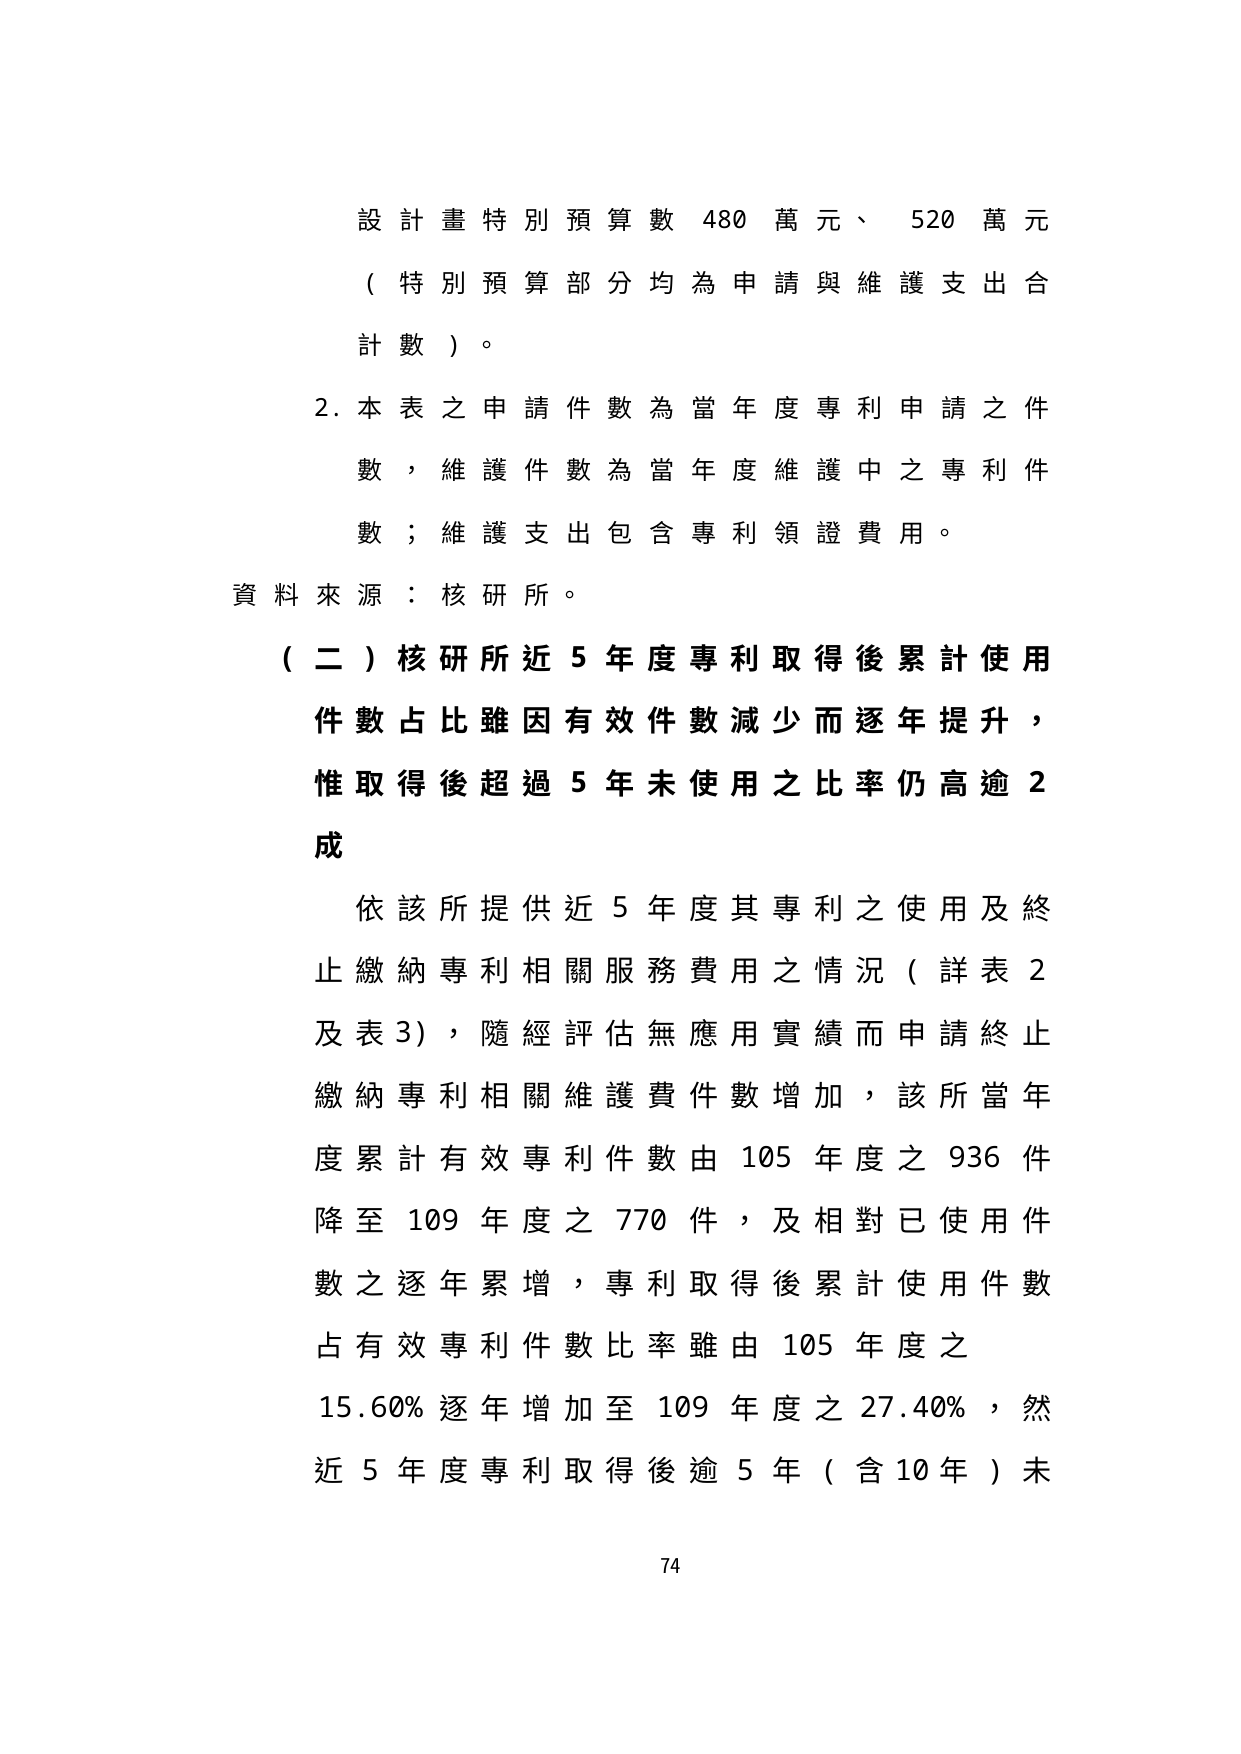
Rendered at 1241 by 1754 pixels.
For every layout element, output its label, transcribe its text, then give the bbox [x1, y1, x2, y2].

text 設計畫特別預算數480萬元、520萬元(特別預算部分均為申請與維護支出合計數)。 [183, 177, 1058, 365]
text 2.本表之申請件數為當年度專利申請之件數，維護件數為當年度維護中之專利件數；維護支出包含專利領證費用。 [303, 365, 1058, 552]
text (二)核研所近5年度專利取得後累計使用件數占比雖因有效件數減少而逐年提升，惟取得後超過5年未使用之比率仍高逾2成 [242, 615, 1058, 865]
text 資料來源：核研所。 [183, 552, 1058, 615]
text 依該所提供近5年度其專利之使用及終止繳納專利相關服務費用之情況(詳表2及表3)，隨經評估無應用實績而申請終止繳納專利相關維護費件數增加，該所當年度累計有效專利件數由105年度之936件降至109年度之770件，及相對已使用件數之逐年累增，專利取得後累計使用件數占有效專利件數比率雖由105年度之15.60%逐年增加至109年度之27.40%，然近5年度專利取得後逾5年(含10年)未 [271, 865, 1058, 1490]
